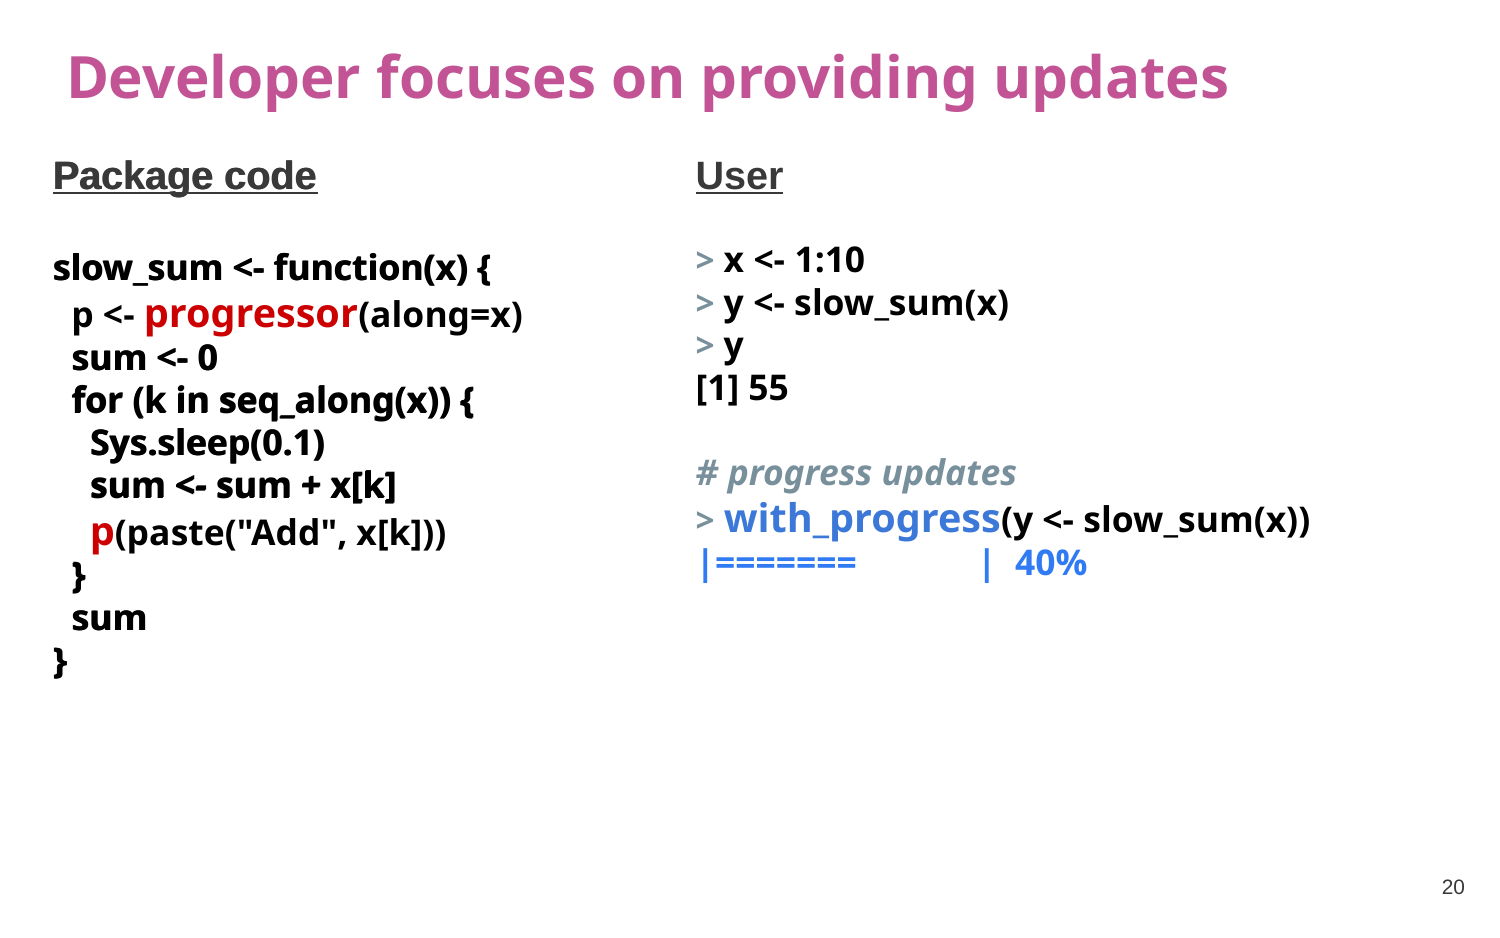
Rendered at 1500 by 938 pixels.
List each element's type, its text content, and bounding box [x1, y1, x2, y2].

list Package code slow_sum <- function(x) { p <- progressor(along=x) sum <- 0 for (k in seq_along(x)) { Sys.sleep(0.1) sum <- sum + x[k] p(paste("Add", x[k])) } sum } [37, 135, 656, 759]
list User > x <- 1:10 > y <- slow_sum(x) > y [1] 55 # progress updates > with_progress(y <- slow_sum(x)) |======= | 40% [680, 135, 1500, 850]
slide_number [1389, 849, 1480, 922]
title Developer focuses on providing updates [51, 25, 1449, 130]
